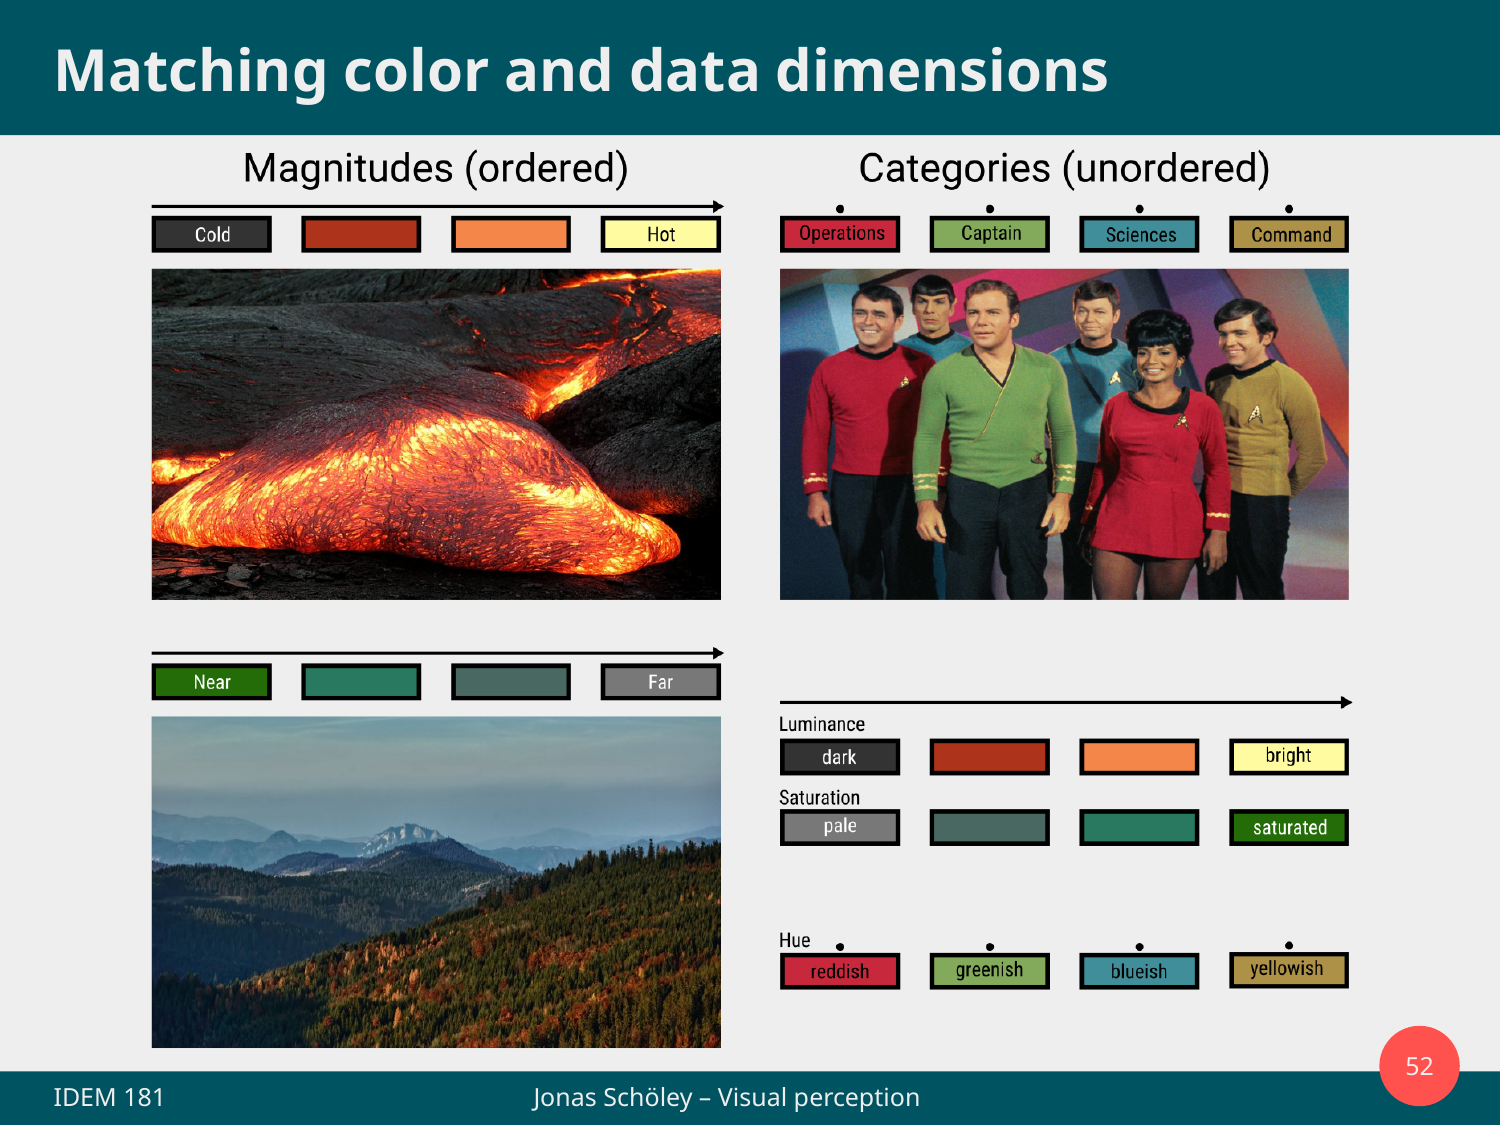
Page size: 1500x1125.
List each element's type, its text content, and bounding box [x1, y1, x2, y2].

picture [143, 144, 1357, 1054]
title Matching color and data dimensions [53, 0, 1447, 141]
